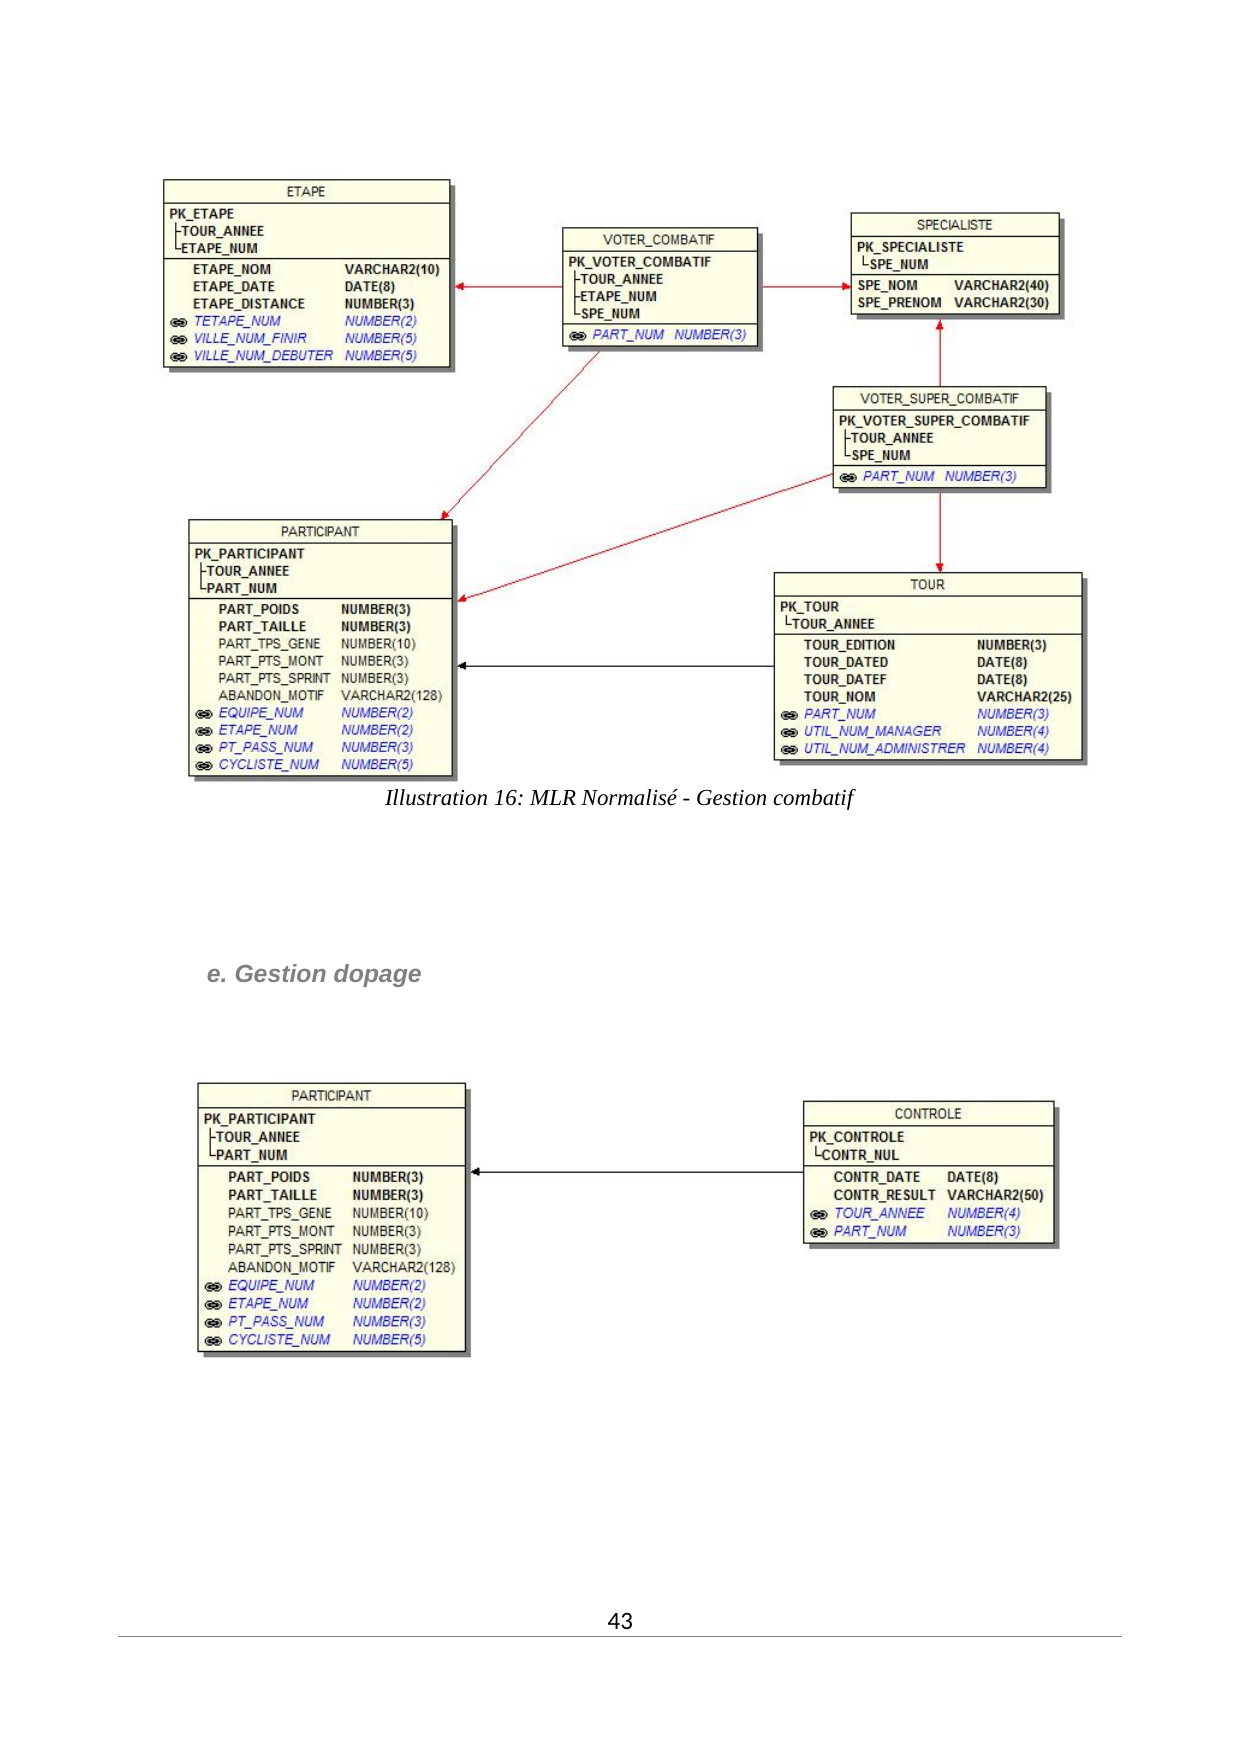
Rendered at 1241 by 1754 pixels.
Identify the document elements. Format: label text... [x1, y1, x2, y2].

picture [151, 130, 1090, 784]
picture [178, 1017, 1062, 1360]
subtitle Gestion dopage [207, 959, 1122, 987]
text Illustration 16: MLR Normalisé - Gestion combatif [151, 784, 1089, 810]
